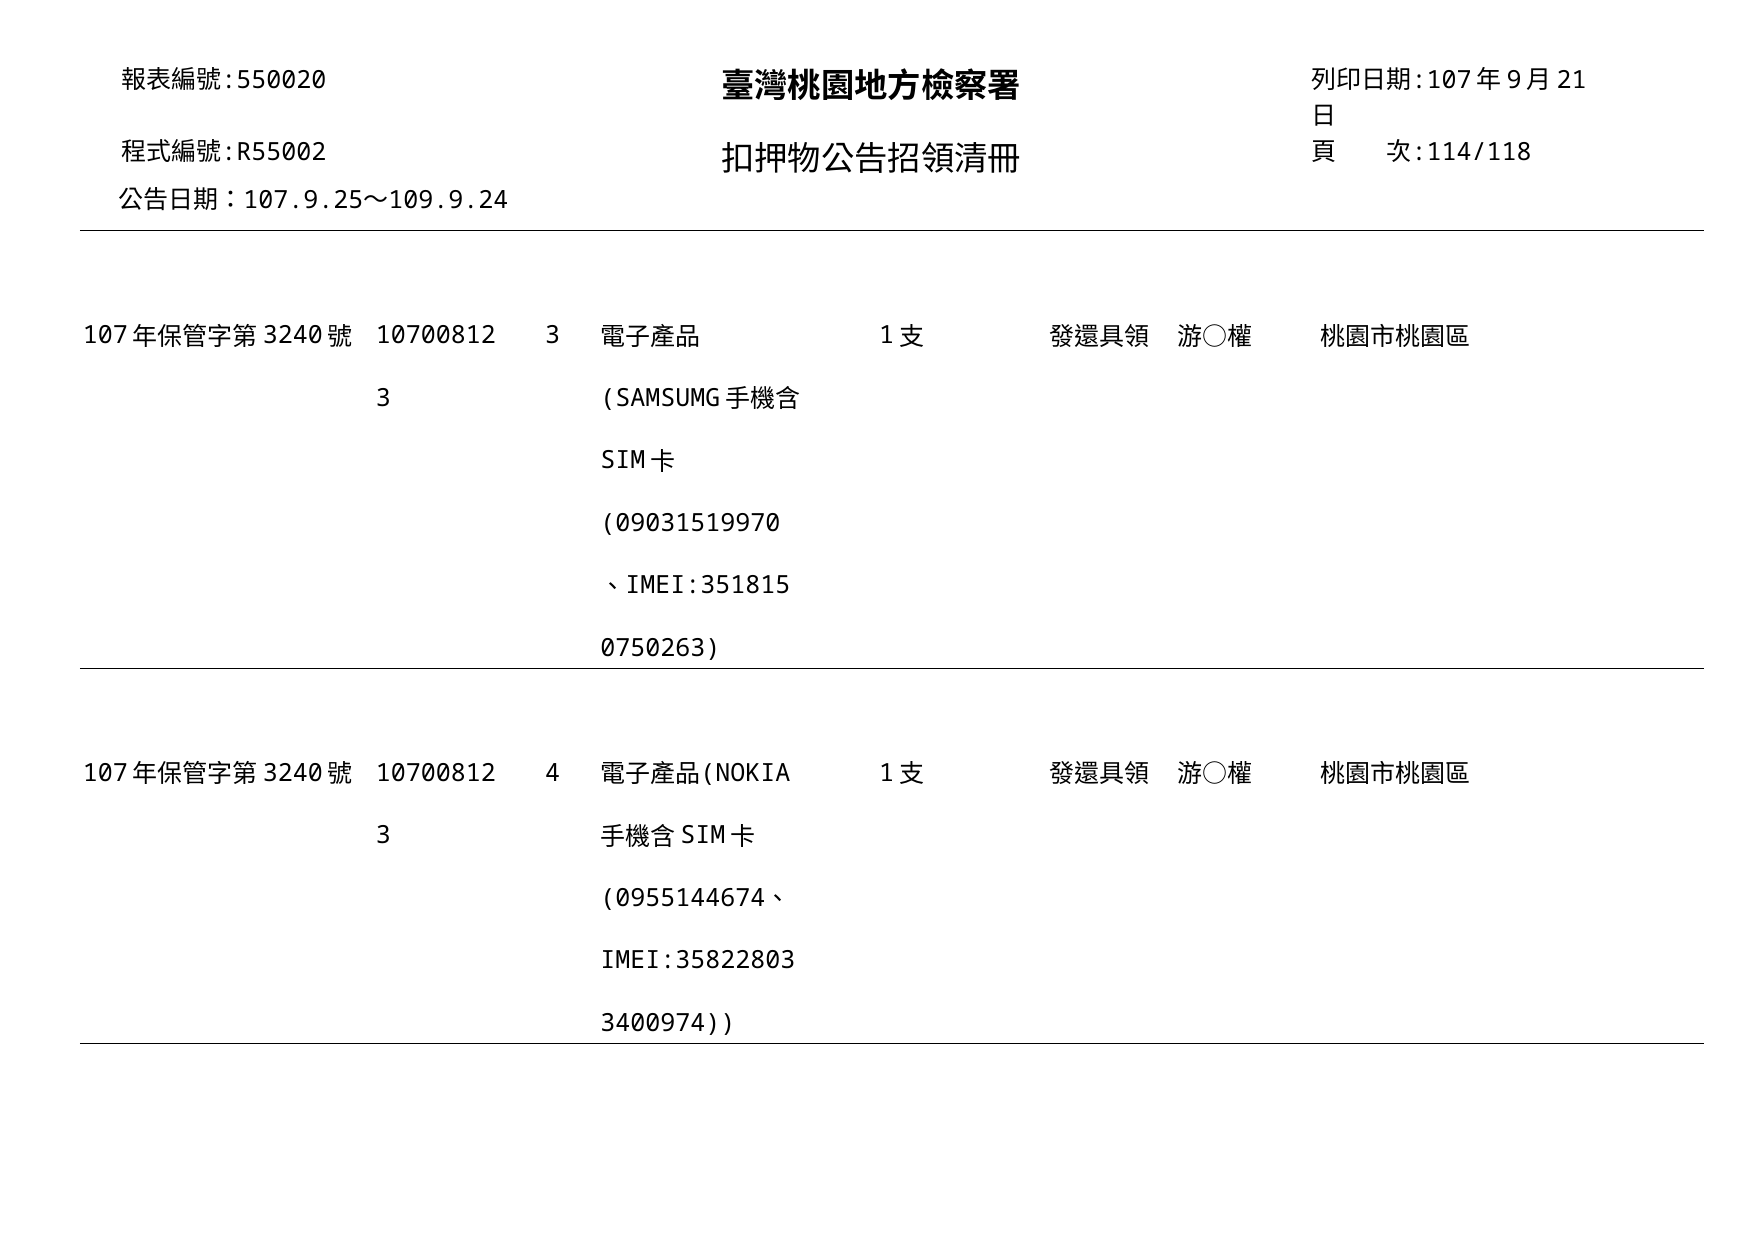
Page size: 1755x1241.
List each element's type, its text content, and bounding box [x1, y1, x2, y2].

table_cell 電子產品(SAMSUMG手機含SIM卡(09031519970、IMEI:3518150750263) [597, 231, 807, 667]
table_cell 4 [507, 669, 597, 1042]
table_cell 桃園市桃園區 [1317, 231, 1575, 667]
table_cell 游○權 [1175, 231, 1317, 667]
table_cell [1575, 231, 1704, 667]
table_cell 1支 [808, 669, 927, 1042]
table_cell 發還具領 [1046, 669, 1175, 1042]
table_cell 1支 [808, 231, 927, 667]
table_cell 107008123 [373, 669, 507, 1042]
table_cell [1575, 669, 1704, 1042]
table_cell 桃園市桃園區 [1317, 669, 1575, 1042]
table_cell 發還具領 [1046, 231, 1175, 667]
table_cell [927, 231, 1046, 667]
table_cell [927, 669, 1046, 1042]
table_cell 107年保管字第3240號 [80, 669, 373, 1042]
table_cell 游○權 [1175, 669, 1317, 1042]
table_cell 107年保管字第3240號 [80, 231, 373, 667]
table_cell 107008123 [373, 231, 507, 667]
table_cell 3 [507, 231, 597, 667]
table_cell 電子產品(NOKIA手機含SIM卡(0955144674、IMEI:358228033400974)) [597, 669, 807, 1042]
